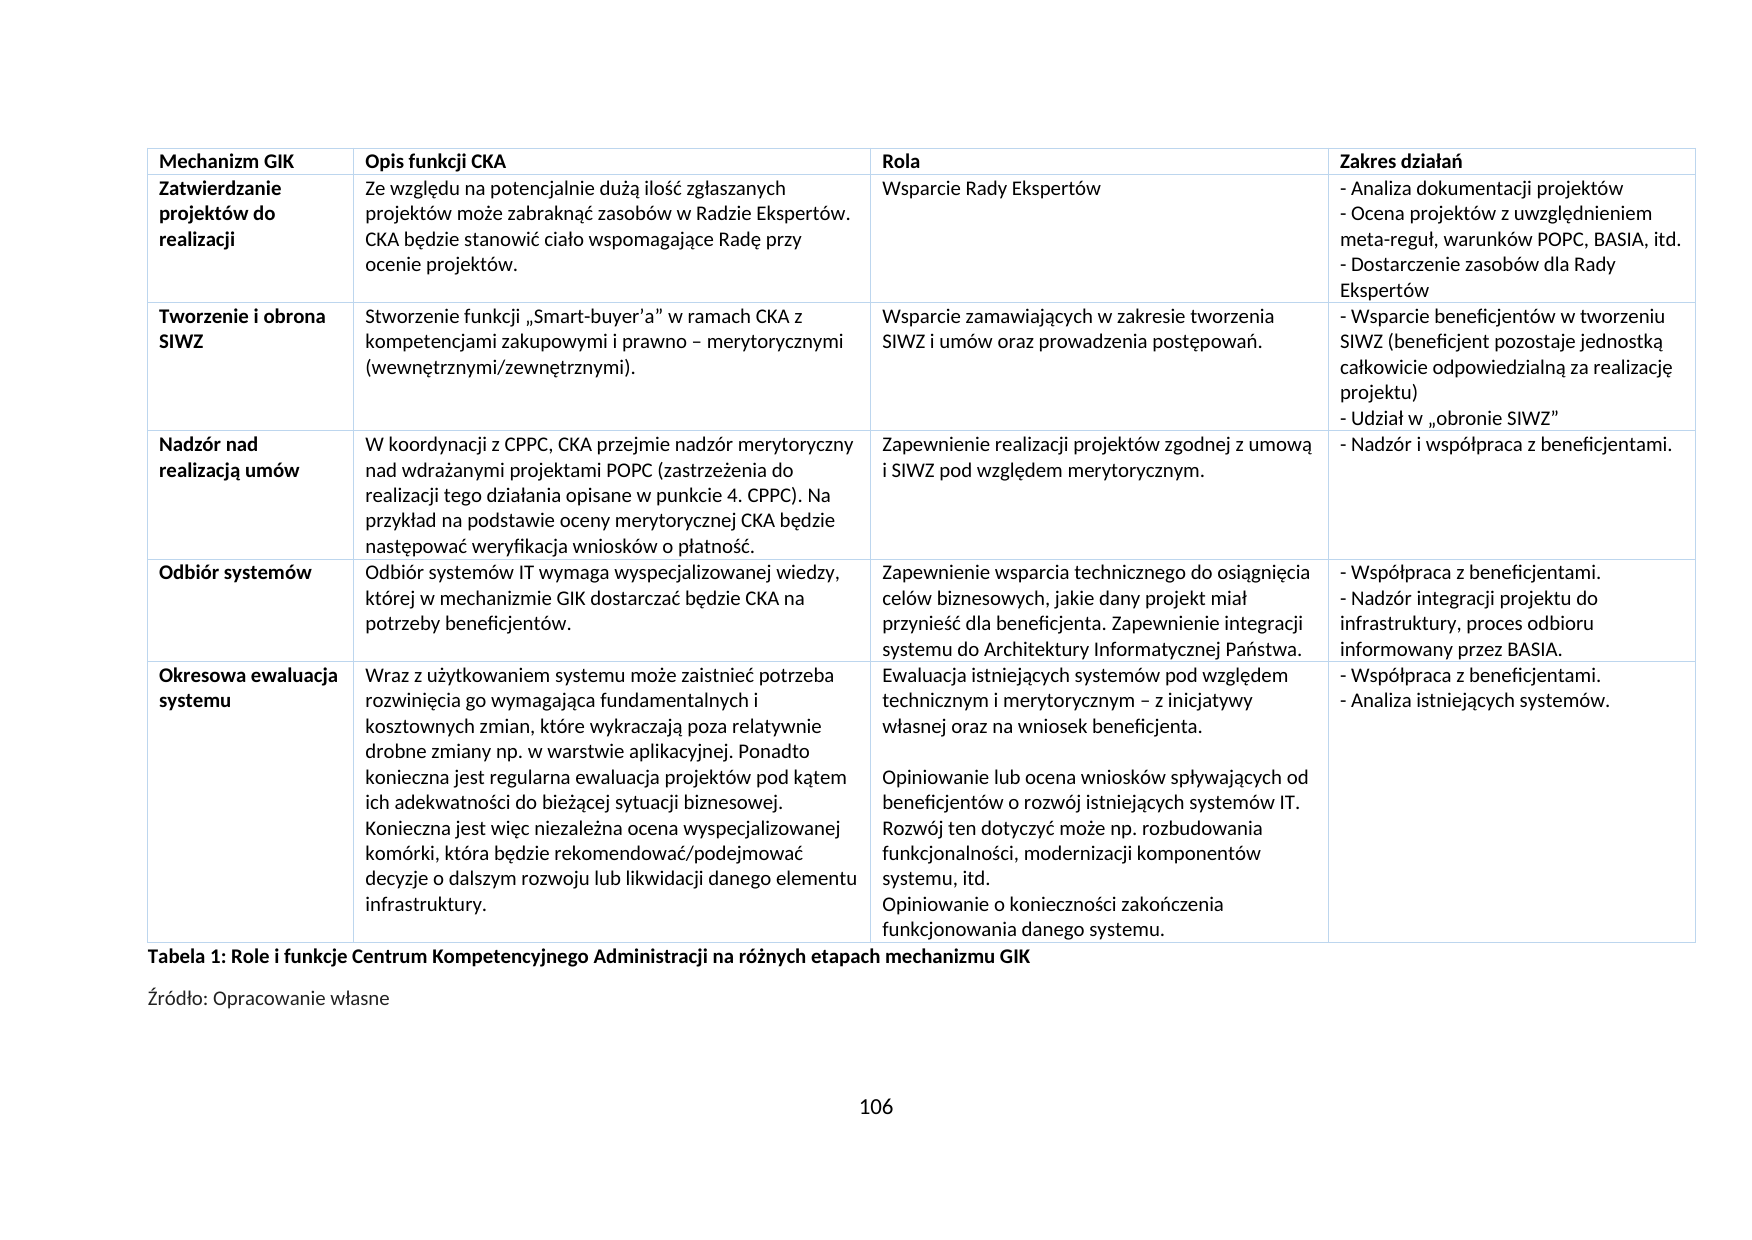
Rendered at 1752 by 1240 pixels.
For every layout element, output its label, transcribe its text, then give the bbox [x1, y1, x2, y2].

table_header Mechanizm GIK [148, 149, 353, 174]
table_cell - Współpraca z beneficjentami. - Analiza istniejących systemów. [1329, 662, 1695, 942]
table_cell Nadzór nad realizacją umów [148, 431, 353, 558]
table_header Zakres działań [1329, 149, 1695, 174]
text Tabela 1: Role i funkcje Centrum Kompetencyjnego Administracji na różnych etapach mechanizmu GIK [148, 943, 1604, 968]
table_cell Odbiór systemów [148, 560, 353, 661]
table_cell Zapewnienie realizacji projektów zgodnej z umową i SIWZ pod względem merytorycznym. [871, 431, 1328, 558]
table_cell Tworzenie i obrona SIWZ [148, 303, 353, 430]
table_cell Ze względu na potencjalnie dużą ilość zgłaszanych projektów może zabraknąć zasobów w Radzie Ekspertów. CKA będzie stanowić ciało wspomagające Radę przy ocenie projektów. [354, 175, 870, 302]
table_cell - Wsparcie beneficjentów w tworzeniu SIWZ (beneficjent pozostaje jednostką całkowicie odpowiedzialną za realizację projektu) - Udział w „obronie SIWZ” [1329, 303, 1695, 430]
table_cell Ewaluacja istniejących systemów pod względem technicznym i merytorycznym – z inicjatywy własnej oraz na wniosek beneficjenta. Opiniowanie lub ocena wniosków spływających od beneficjentów o rozwój istniejących systemów IT. Rozwój ten dotyczyć może np. rozbudowania funkcjonalności, modernizacji komponentów systemu, itd. Opiniowanie o konieczności zakończenia funkcjonowania danego systemu. [871, 662, 1328, 942]
text Źródło: Opracowanie własne [148, 985, 1604, 1010]
table_cell Okresowa ewaluacja systemu [148, 662, 353, 942]
table_cell - Nadzór i współpraca z beneficjentami. [1329, 431, 1695, 558]
table_cell Zatwierdzanie projektów do realizacji [148, 175, 353, 302]
table_cell Wsparcie zamawiających w zakresie tworzenia SIWZ i umów oraz prowadzenia postępowań. [871, 303, 1328, 430]
table_cell Odbiór systemów IT wymaga wyspecjalizowanej wiedzy, której w mechanizmie GIK dostarczać będzie CKA na potrzeby beneficjentów. [354, 560, 870, 661]
table_cell - Współpraca z beneficjentami. - Nadzór integracji projektu do infrastruktury, proces odbioru informowany przez BASIA. [1329, 560, 1695, 661]
table_header Rola [871, 149, 1328, 174]
table_cell Wsparcie Rady Ekspertów [871, 175, 1328, 302]
table_cell Stworzenie funkcji „Smart-buyer’a” w ramach CKA z kompetencjami zakupowymi i prawno – merytorycznymi (wewnętrznymi/zewnętrznymi). [354, 303, 870, 430]
table_cell - Analiza dokumentacji projektów - Ocena projektów z uwzględnieniem meta-reguł, warunków POPC, BASIA, itd. - Dostarczenie zasobów dla Rady Ekspertów [1329, 175, 1695, 302]
table_header Opis funkcji CKA [354, 149, 870, 174]
table_cell Wraz z użytkowaniem systemu może zaistnieć potrzeba rozwinięcia go wymagająca fundamentalnych i kosztownych zmian, które wykraczają poza relatywnie drobne zmiany np. w warstwie aplikacyjnej. Ponadto konieczna jest regularna ewaluacja projektów pod kątem ich adekwatności do bieżącej sytuacji biznesowej. Konieczna jest więc niezależna ocena wyspecjalizowanej komórki, która będzie rekomendować/podejmować decyzje o dalszym rozwoju lub likwidacji danego elementu infrastruktury. [354, 662, 870, 942]
table_cell W koordynacji z CPPC, CKA przejmie nadzór merytoryczny nad wdrażanymi projektami POPC (zastrzeżenia do realizacji tego działania opisane w punkcie 4. CPPC). Na przykład na podstawie oceny merytorycznej CKA będzie następować weryfikacja wniosków o płatność. [354, 431, 870, 558]
table_cell Zapewnienie wsparcia technicznego do osiągnięcia celów biznesowych, jakie dany projekt miał przynieść dla beneficjenta. Zapewnienie integracji systemu do Architektury Informatycznej Państwa. [871, 560, 1328, 661]
